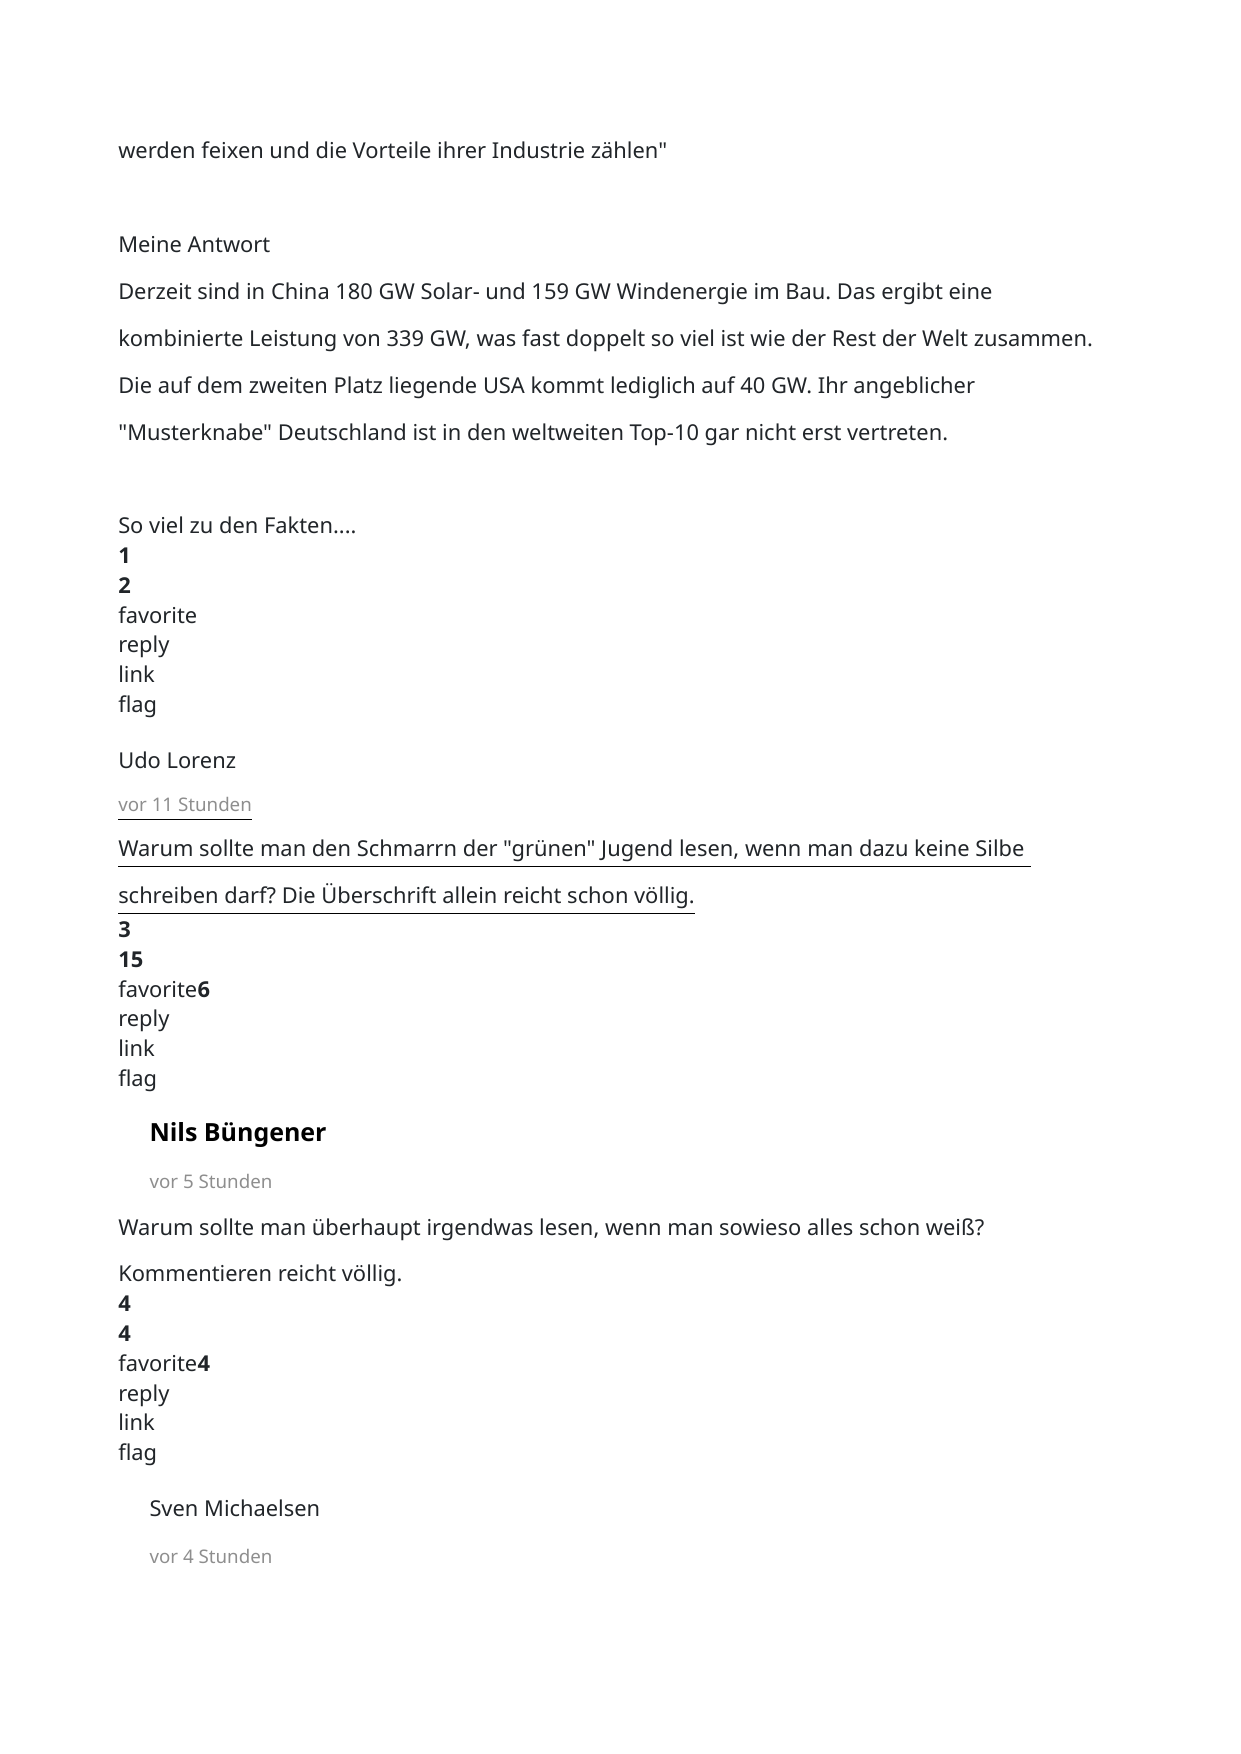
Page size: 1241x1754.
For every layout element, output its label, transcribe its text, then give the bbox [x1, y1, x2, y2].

text favorite6 [118, 974, 1122, 1003]
text Sven Michaelsen [149, 1482, 1114, 1523]
text flag [118, 689, 1122, 719]
text link [118, 1033, 1122, 1063]
text Warum sollte man überhaupt irgendwas lesen, wenn man sowieso alles schon weiß? Kommentieren reicht völlig. [118, 1194, 1122, 1288]
text werden feixen und die Vorteile ihrer Industrie zählen" Meine Antwort Derzeit sind in China 180 GW Solar- und 159 GW Windenergie im Bau. Das ergibt eine kombinierte Leistung von 339 GW, was fast doppelt so viel ist wie der Rest der Welt zusammen. Die auf dem zweiten Platz liegende USA kommt lediglich auf 40 GW. Ihr angeblicher "Musterknabe" Deutschland ist in den weltweiten Top-10 gar nicht erst vertreten. So viel zu den Fakten.... [118, 118, 1122, 540]
text vor 5 Stunden [149, 1165, 1122, 1194]
text link [118, 659, 1122, 689]
text Nils Büngener [149, 1108, 1114, 1149]
text 2 [118, 570, 1122, 599]
text flag [118, 1063, 1122, 1093]
text link [118, 1407, 1122, 1437]
text flag [118, 1437, 1122, 1467]
text reply [118, 629, 1122, 659]
text reply [118, 1377, 1122, 1407]
text 3 [118, 914, 1122, 944]
text Udo Lorenz [118, 734, 1114, 775]
text 4 [118, 1288, 1122, 1318]
text Warum sollte man den Schmarrn der "grünen" Jugend lesen, wenn man dazu keine Silbe schreiben darf? Die Überschrift allein reicht schon völlig. [118, 820, 1122, 914]
text favorite4 [118, 1348, 1122, 1377]
text favorite [118, 599, 1122, 629]
text 1 [118, 540, 1122, 570]
text 4 [118, 1318, 1122, 1348]
text vor 11 Stunden [118, 791, 1122, 820]
text reply [118, 1003, 1122, 1033]
text 15 [118, 944, 1122, 974]
text vor 4 Stunden [149, 1539, 1122, 1568]
